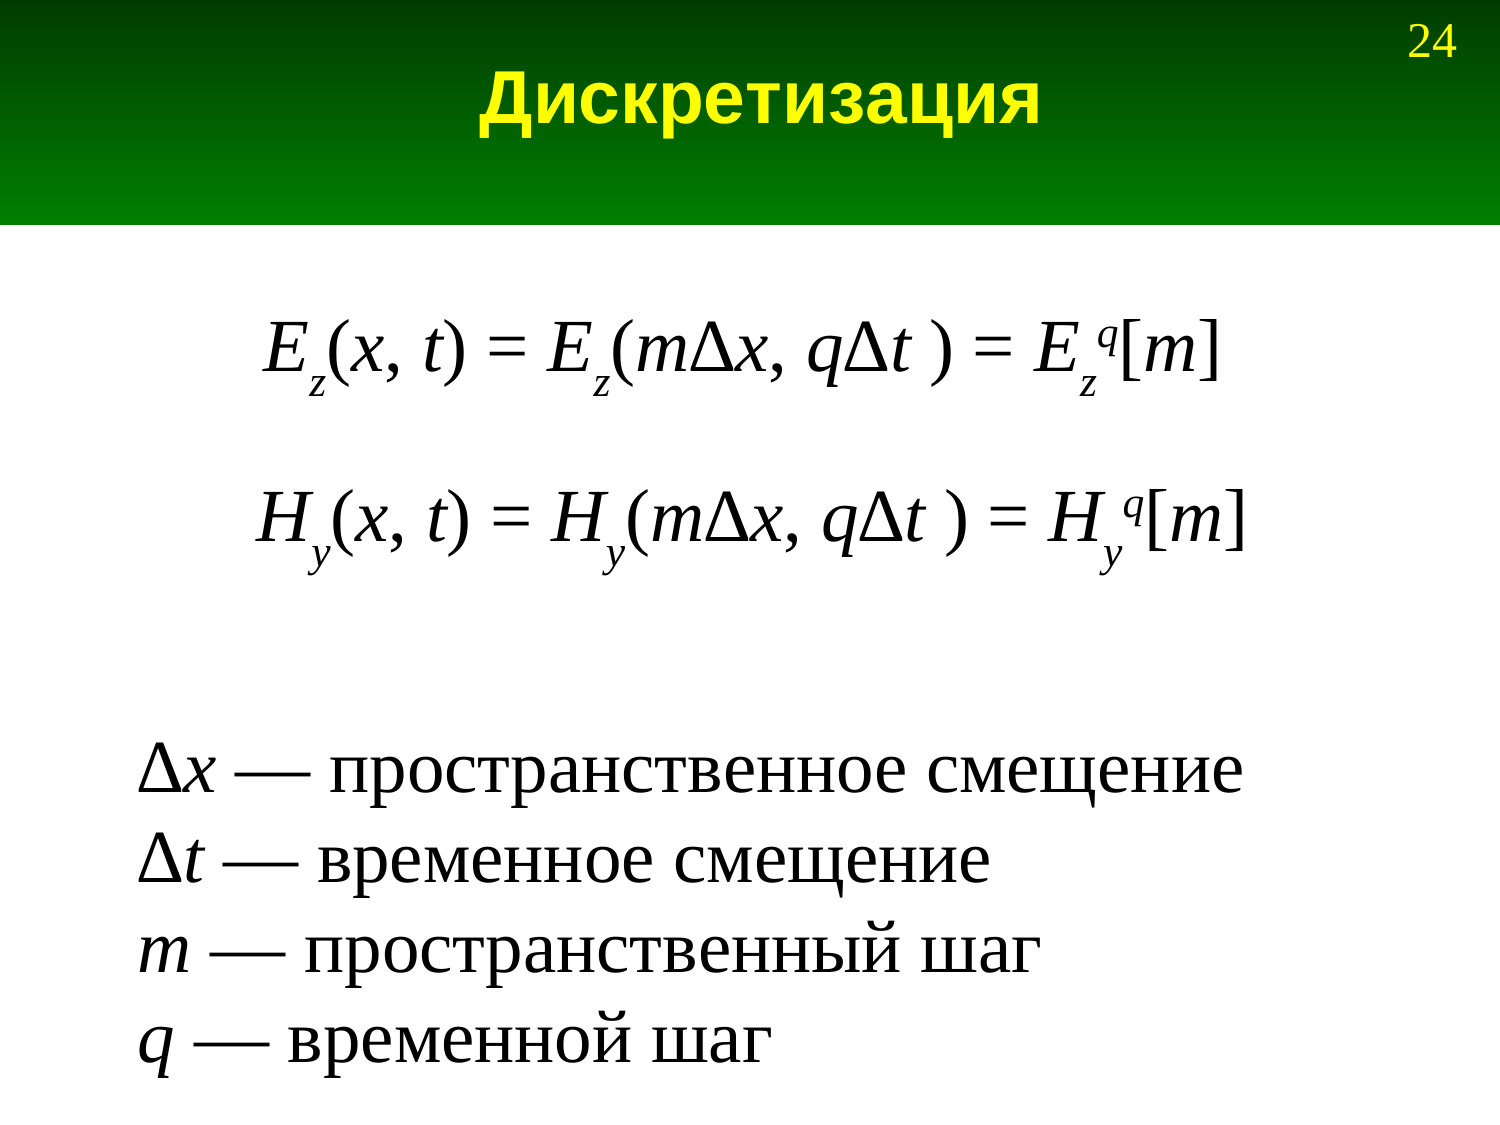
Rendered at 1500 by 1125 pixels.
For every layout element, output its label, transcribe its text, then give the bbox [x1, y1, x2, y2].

text_box ∆x — пространственное смещение ∆t — временное смещение m — пространственный шаг q — временной шаг [123, 710, 1335, 1085]
title Дискретизация [123, 0, 1399, 188]
text_box Ez(x, t) = Ez(m∆x, q∆t ) = Ezq[m] [248, 289, 1276, 415]
text_box Hy(x, t) = Hy(m∆x, q∆t ) = Hyq[m] [242, 459, 1294, 609]
